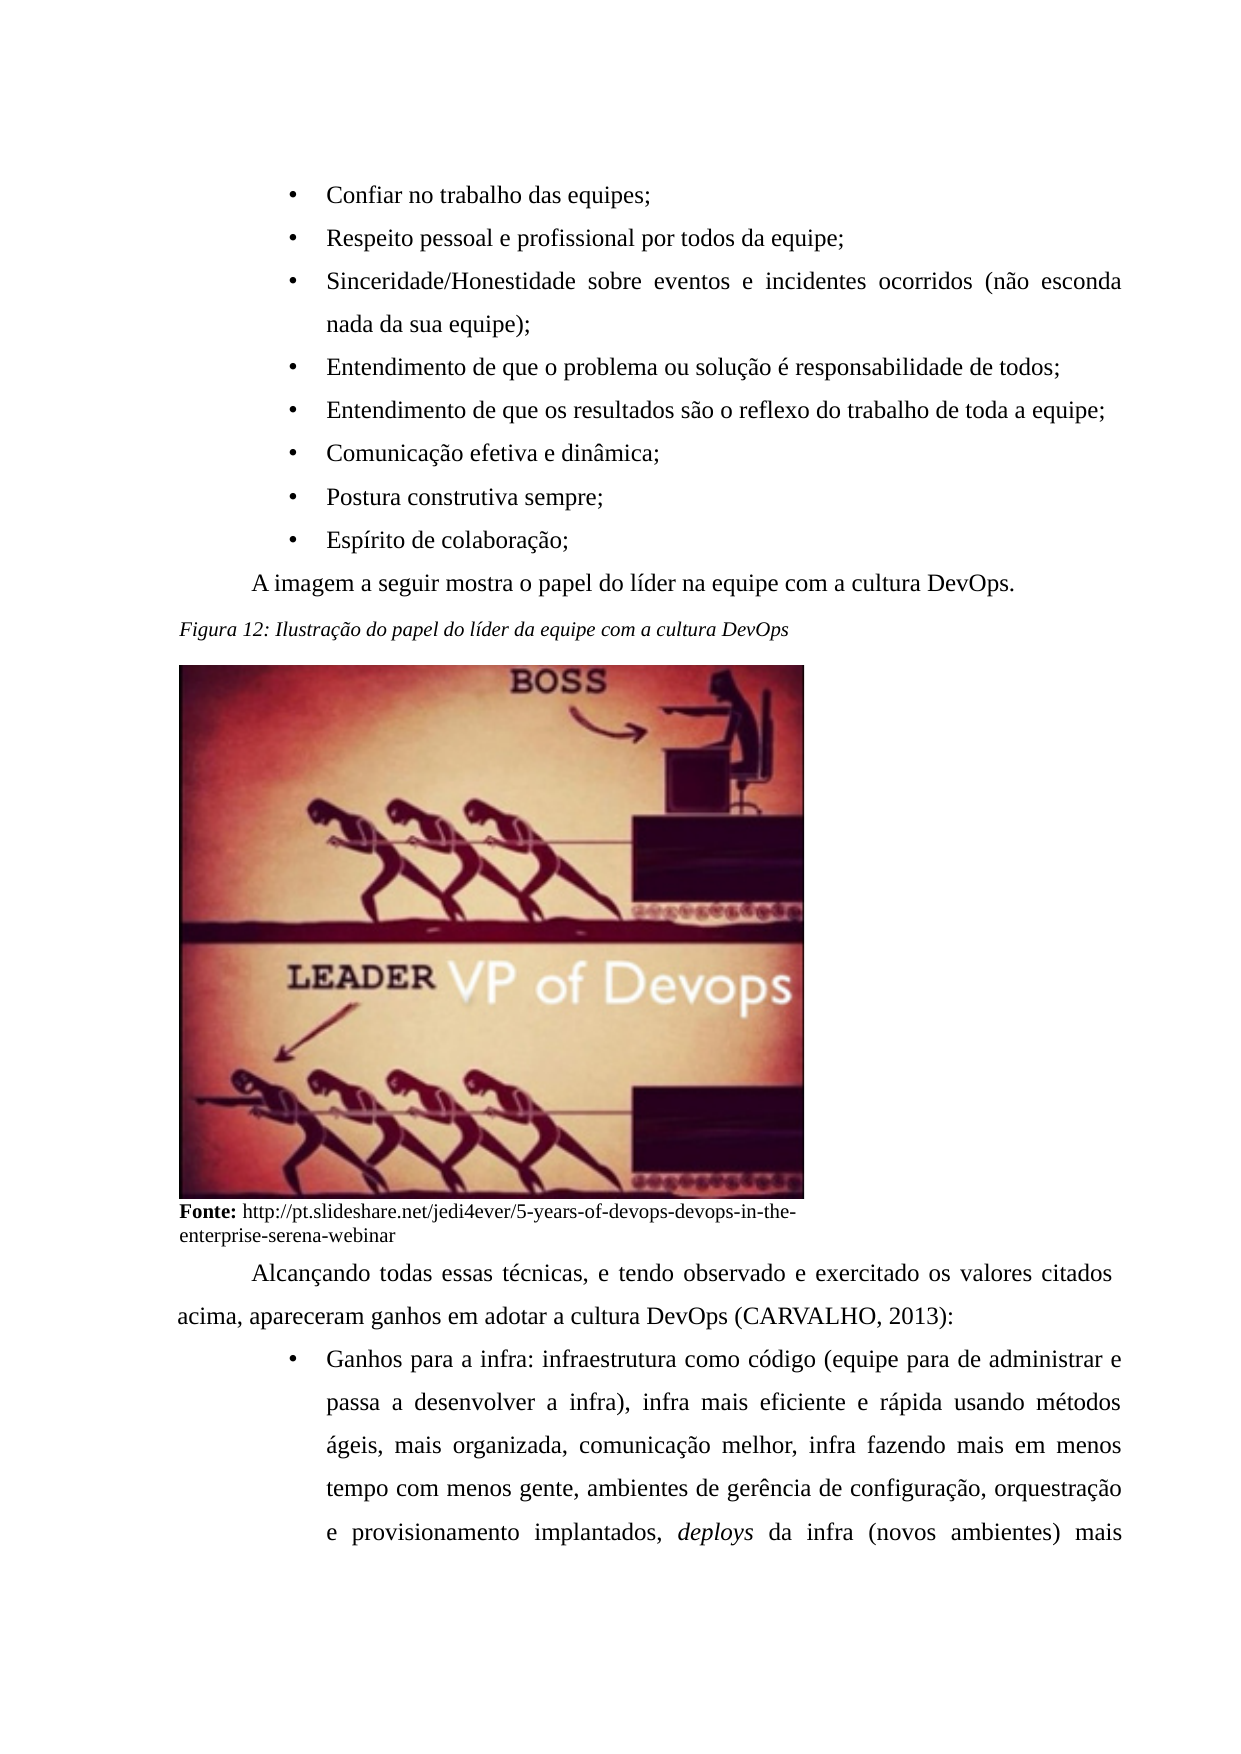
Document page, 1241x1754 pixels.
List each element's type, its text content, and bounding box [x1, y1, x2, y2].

list Sinceridade/Honestidade sobre eventos e incidentes ocorridos (não esconda nada da sua equipe); [288, 266, 1122, 338]
text Figura 12: Ilustração do papel do líder da equipe com a cultura DevOps [179, 617, 804, 641]
list Postura construtiva sempre; [288, 482, 1122, 510]
picture [179, 665, 805, 1199]
list Respeito pessoal e profissional por todos da equipe; [288, 223, 1122, 252]
list Entendimento de que os resultados são o reflexo do trabalho de toda a equipe; [288, 395, 1122, 424]
list Espírito de colaboração; [288, 525, 1122, 553]
list Confiar no trabalho das equipes; [288, 180, 1122, 208]
text A imagem a seguir mostra o papel do líder na equipe com a cultura DevOps. [103, 568, 1122, 597]
text Alcançando todas essas técnicas, e tendo observado e exercitado os valores citados acima, apareceram ganhos em adotar a cultura DevOps (CARVALHO, 2013): [103, 1258, 1122, 1330]
text Fonte: http://pt.slideshare.net/jedi4ever/5-years-of-devops-devops-in-the-enterprise-serena-webinar [179, 1199, 804, 1247]
list Entendimento de que o problema ou solução é responsabilidade de todos; [288, 352, 1122, 381]
list Comunicação efetiva e dinâmica; [288, 438, 1122, 467]
list Ganhos para a infra: infraestrutura como código (equipe para de administrar e passa a desenvolver a infra), infra mais eficiente e rápida usando métodos ágeis, mais organizada, comunicação melhor, infra fazendo mais em menos tempo com menos gente, ambientes de gerência de configuração, orquestração e provisionamento implantados, deploys da infra (novos ambientes) mais [288, 1344, 1122, 1545]
